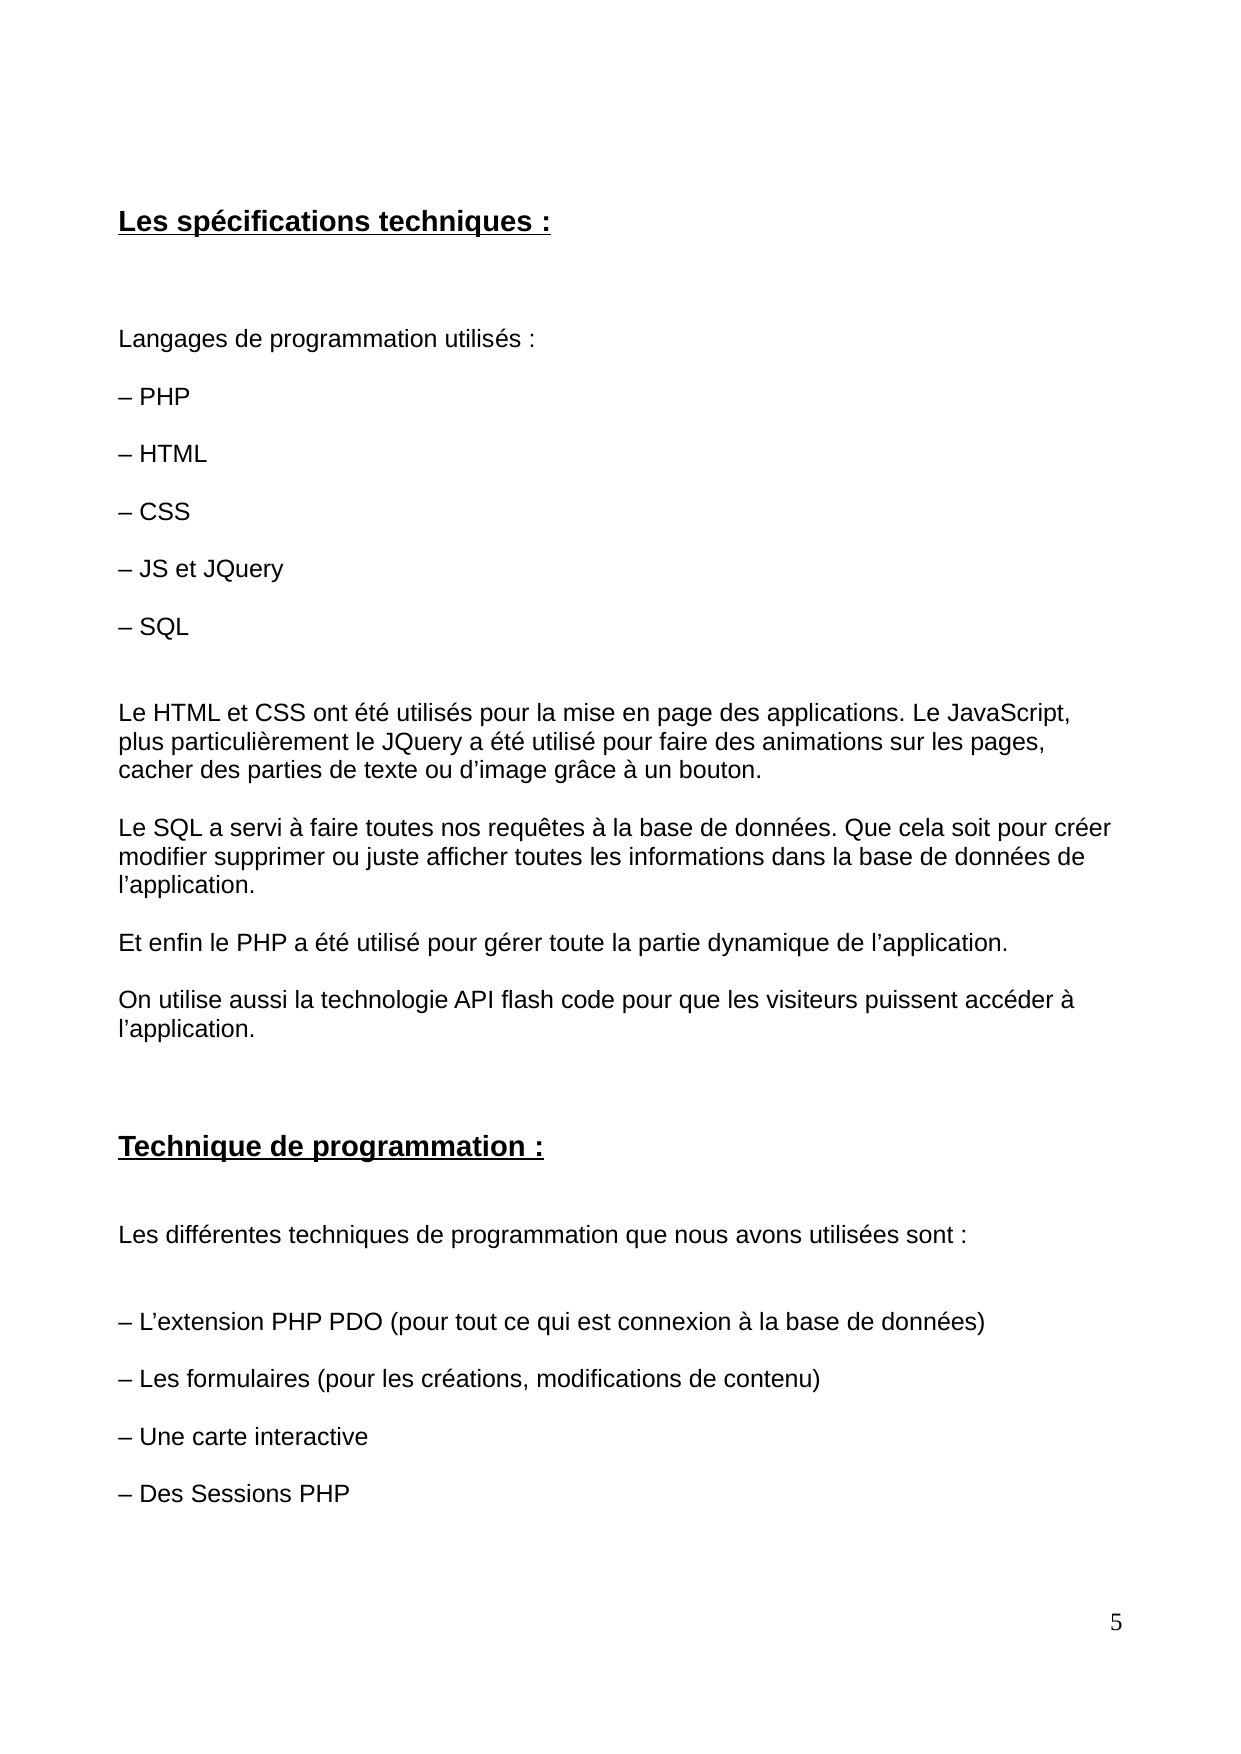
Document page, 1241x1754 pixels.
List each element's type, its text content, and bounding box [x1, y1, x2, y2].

text Les spécifications techniques : [118, 204, 1122, 238]
text – CSS [118, 497, 1122, 525]
text On utilise aussi la technologie API flash code pour que les visiteurs puissent accéder à l’application. [118, 985, 1122, 1043]
text – JS et JQuery [118, 554, 1122, 583]
text Les différentes techniques de programmation que nous avons utilisées sont : [118, 1220, 1122, 1249]
text Le SQL a servi à faire toutes nos requêtes à la base de données. Que cela soit pour créer modifier supprimer ou juste afficher toutes les informations dans la base de données de l’application. [118, 813, 1122, 899]
text – L’extension PHP PDO (pour tout ce qui est connexion à la base de données) [118, 1306, 1122, 1335]
text – HTML [118, 439, 1122, 468]
text – SQL [118, 612, 1122, 640]
text Technique de programmation : [118, 1129, 1122, 1163]
text Et enfin le PHP a été utilisé pour gérer toute la partie dynamique de l’application. [118, 928, 1122, 957]
text – Les formulaires (pour les créations, modifications de contenu) [118, 1364, 1122, 1393]
text Le HTML et CSS ont été utilisés pour la mise en page des applications. Le JavaScript, plus particulièrement le JQuery a été utilisé pour faire des animations sur les pages, cacher des parties de texte ou d’image grâce à un bouton. [118, 698, 1122, 784]
text – Une carte interactive [118, 1421, 1122, 1450]
text – PHP [118, 382, 1122, 410]
text Langages de programmation utilisés : [118, 324, 1122, 353]
text – Des Sessions PHP [118, 1479, 1122, 1508]
